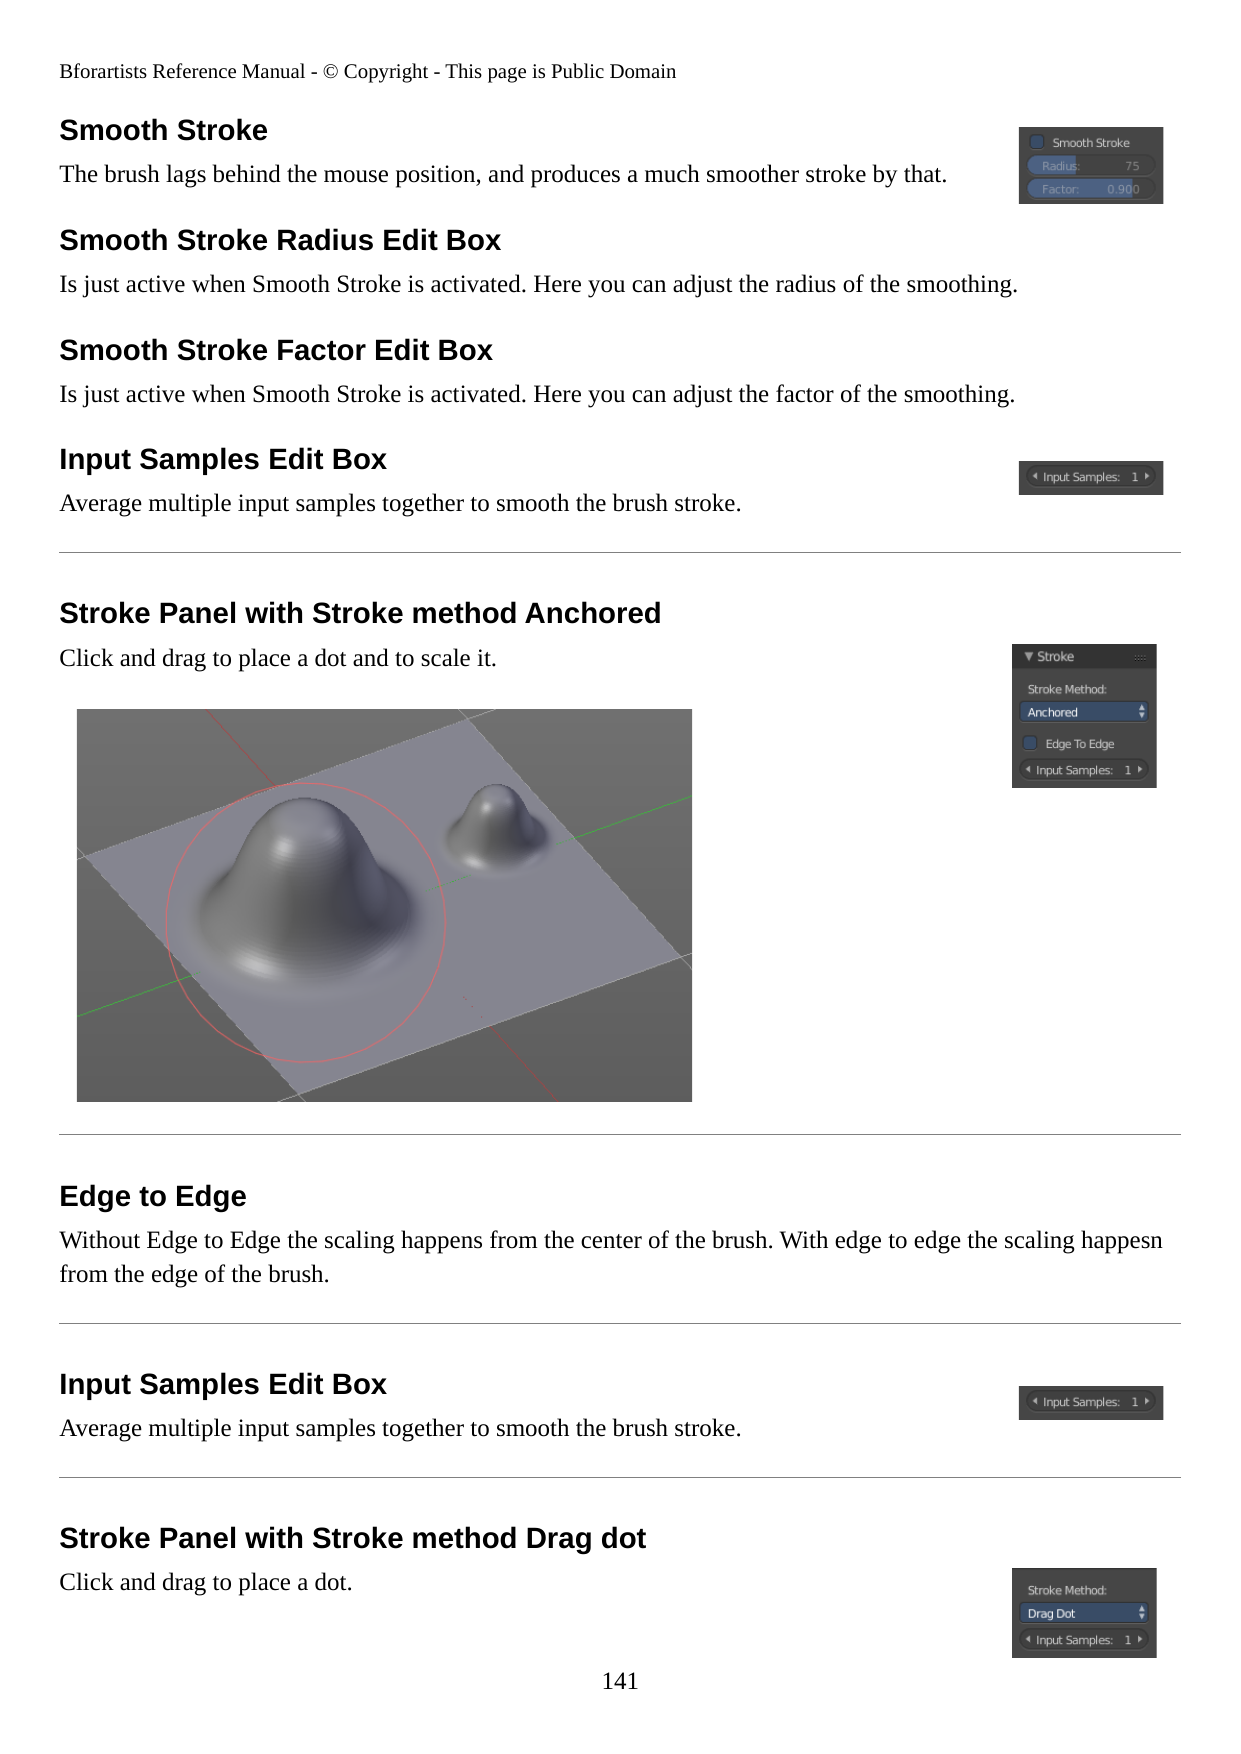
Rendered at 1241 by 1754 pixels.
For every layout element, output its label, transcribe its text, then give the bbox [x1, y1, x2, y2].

text Click and drag to place a dot and to scale it. [59, 643, 1181, 671]
picture [76, 709, 693, 1102]
subtitle Stroke Panel with Stroke method Drag dot [59, 1521, 1181, 1555]
text The brush lags behind the mouse position, and produces a much smoother stroke by that. [59, 159, 1018, 188]
subtitle Edge to Edge [59, 1178, 1181, 1212]
text Is just active when Smooth Stroke is activated. Here you can adjust the factor of the smoothing. [59, 379, 1181, 407]
picture [1018, 461, 1164, 495]
subtitle Stroke Panel with Stroke method Anchored [59, 596, 1181, 630]
subtitle Smooth Stroke Factor Edit Box [59, 332, 1181, 366]
picture [1018, 127, 1164, 204]
subtitle Smooth Stroke Radius Edit Box [59, 222, 1181, 256]
picture [1018, 1386, 1164, 1420]
subtitle Smooth Stroke [59, 113, 1181, 146]
text Click and drag to place a dot. [59, 1567, 1181, 1596]
subtitle Input Samples Edit Box [59, 1367, 1181, 1401]
subtitle Input Samples Edit Box [59, 442, 1181, 476]
text Is just active when Smooth Stroke is activated. Here you can adjust the radius of the smoothing. [59, 269, 1181, 297]
text Average multiple input samples together to smooth the brush stroke. [59, 1413, 1181, 1442]
text Without Edge to Edge the scaling happens from the center of the brush. With edge to edge the scaling happesn from the edge of the brush. [59, 1225, 1181, 1288]
text Average multiple input samples together to smooth the brush stroke. [59, 488, 1181, 517]
picture [1012, 644, 1157, 788]
picture [1012, 1568, 1157, 1658]
